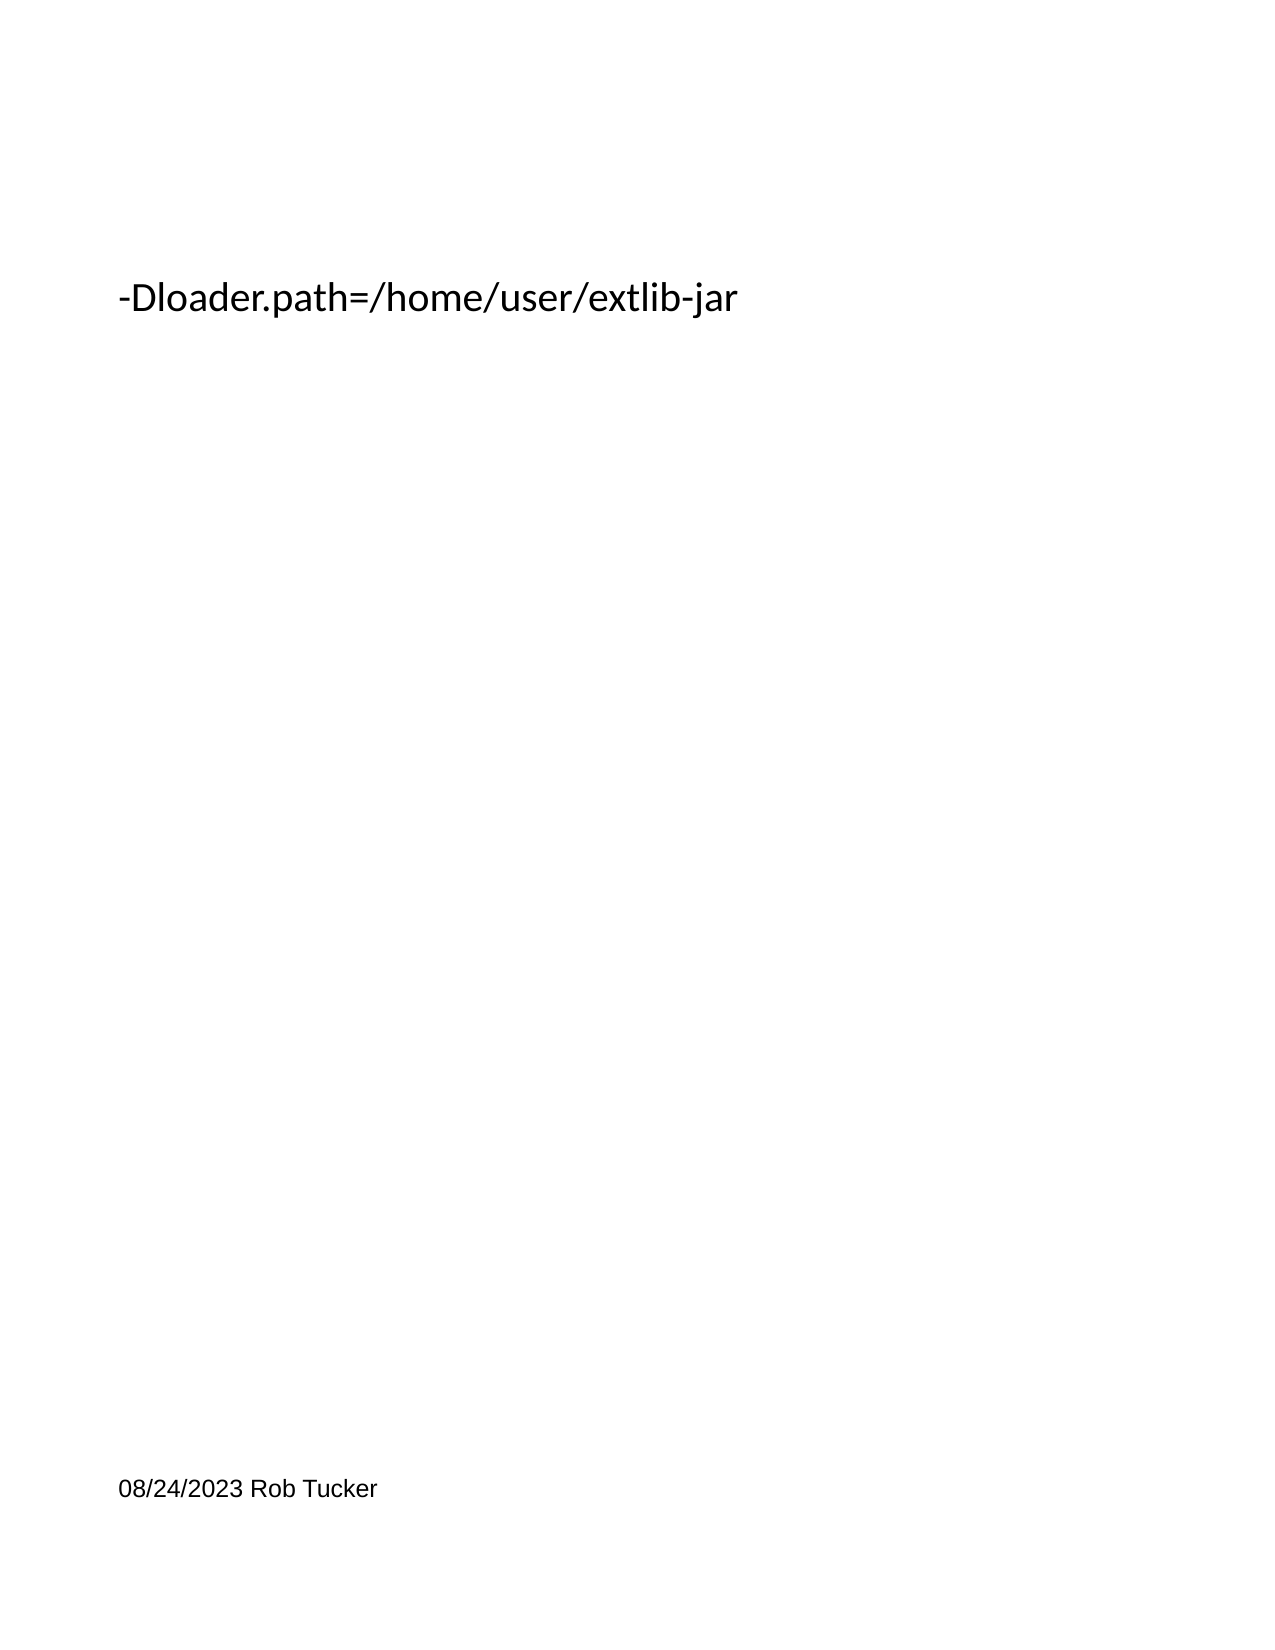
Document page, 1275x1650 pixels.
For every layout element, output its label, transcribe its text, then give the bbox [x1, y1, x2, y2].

text -Dloader.path=/home/user/extlib-jar [118, 271, 1157, 321]
